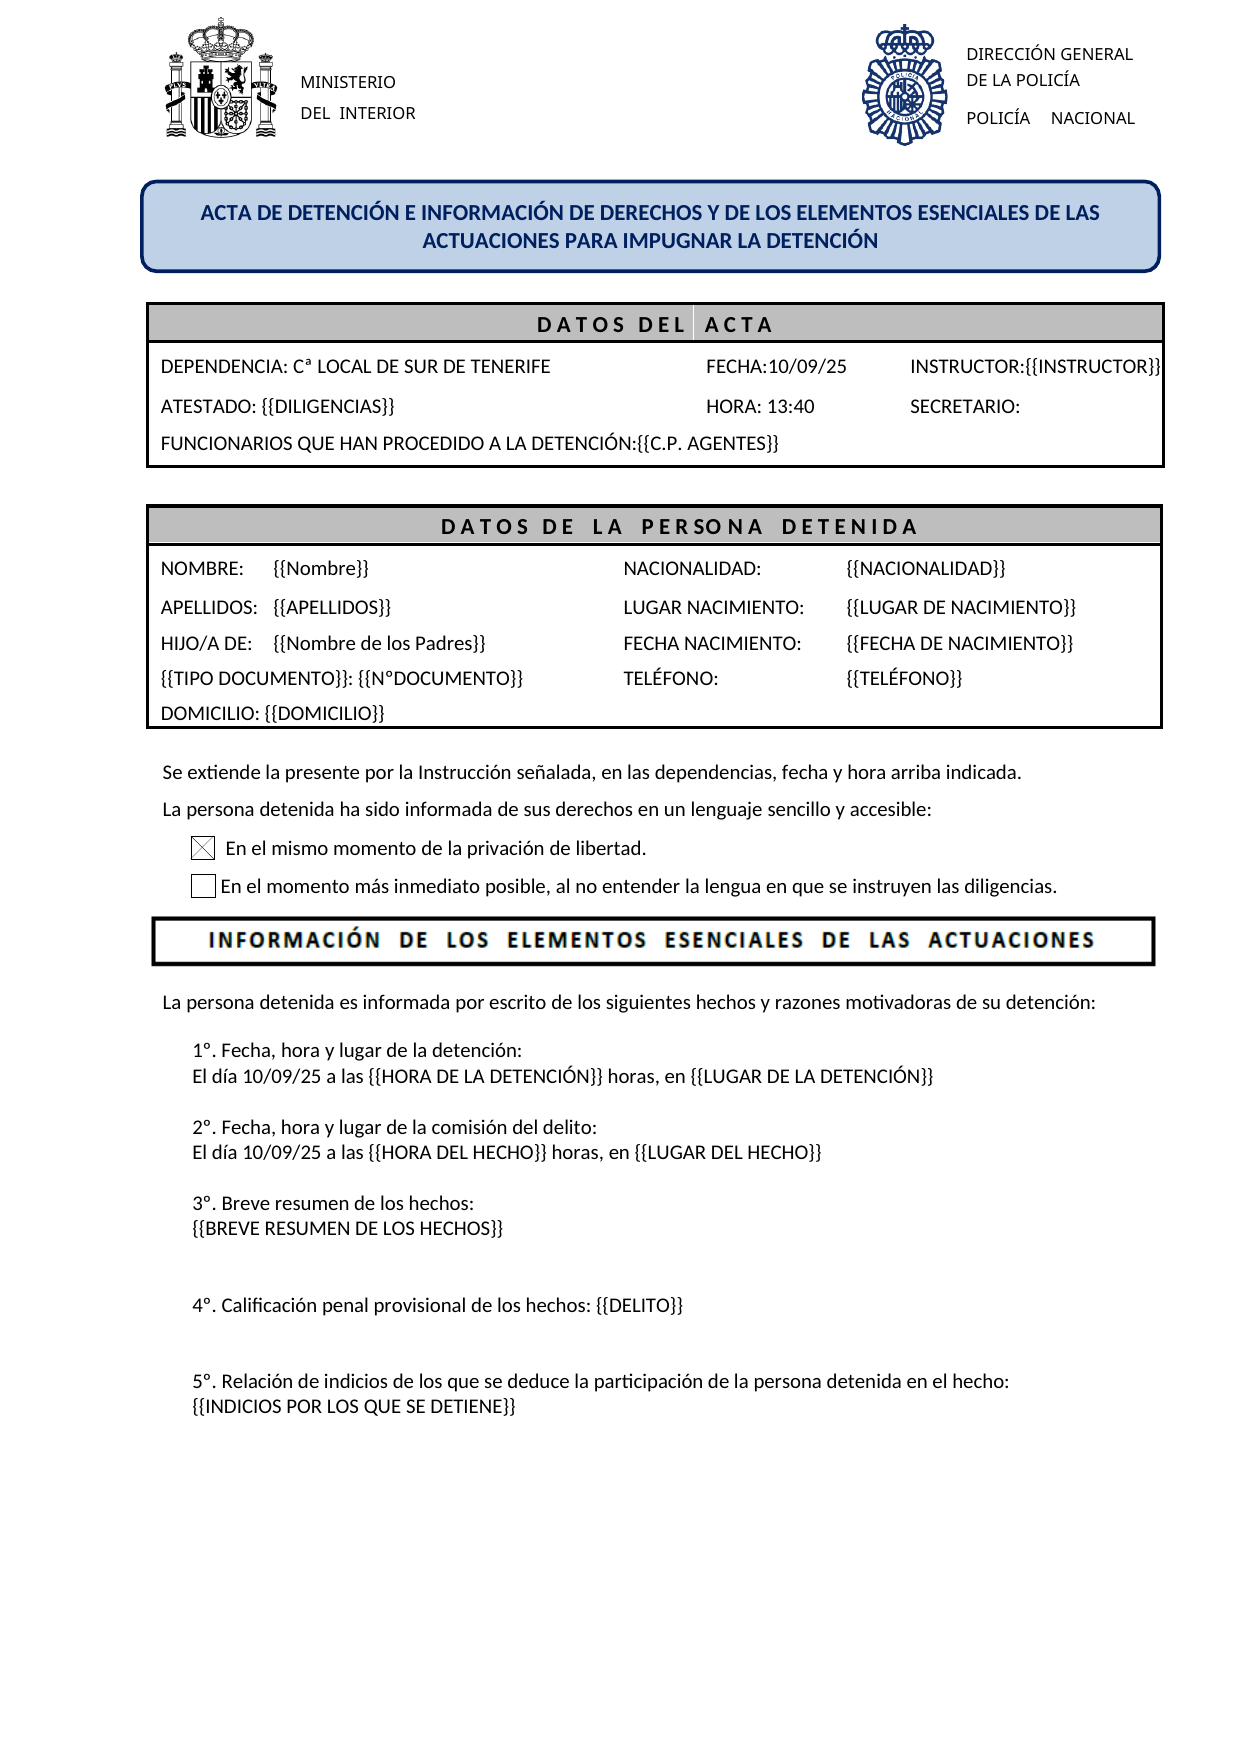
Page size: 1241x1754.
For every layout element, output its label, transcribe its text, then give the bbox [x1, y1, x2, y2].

table_header D A T O S D E L [149, 305, 693, 340]
text Se extiende la presente por la Instrucción señalada, en las dependencias, fecha y hora arriba indicada. La persona detenida ha sido informada de sus derechos en un lenguaje sencillo y accesible: [162, 759, 1026, 822]
text 2º. Fecha, hora y lugar de la comisión del delito: [192, 1114, 1211, 1139]
text 5º. Relación de indicios de los que se deduce la participación de la persona detenida en el hecho: [192, 1368, 1211, 1393]
table_cell {{APELLIDOS}} [260, 585, 611, 620]
table_cell {{Nombre}} [260, 546, 611, 584]
picture [862, 24, 948, 146]
table_cell INSTRUCTOR:{{INSTRUCTOR}} [898, 343, 1162, 383]
text MINISTERIO DEL INTERIOR [300, 71, 429, 124]
table_cell HIJO/A DE: [149, 620, 260, 655]
picture [149, 912, 1160, 972]
table_cell APELLIDOS: [149, 585, 260, 620]
table_header D A T O S D E L A P E R SO N A D E T E N I D A [149, 508, 1160, 542]
table_cell SECRETARIO: [898, 384, 1162, 420]
table_cell FUNCIONARIOS QUE HAN PROCEDIDO A LA DETENCIÓN:{{C.P. AGENTES}} [149, 420, 1162, 465]
table_header A C T A [694, 305, 1162, 340]
table_cell FECHA NACIMIENTO: [611, 620, 834, 655]
text POLICÍA NACIONAL [966, 107, 1211, 130]
table_cell FECHA:10/09/25 [694, 343, 897, 383]
table_cell {{NACIONALIDAD}} [834, 546, 1160, 584]
text DIRECCIÓN GENERAL DE LA POLICÍA [966, 42, 1146, 91]
text En el momento más inmediato posible, al no entender la lengua en que se instruyen las diligencias. [190, 873, 1211, 898]
picture [164, 16, 278, 138]
table_cell DEPENDENCIA: Cª LOCAL DE SUR DE TENERIFE [149, 343, 693, 383]
table_cell TELÉFONO: [611, 655, 834, 691]
text El día 10/09/25 a las {{HORA DE LA DETENCIÓN}} horas, en {{LUGAR DE LA DETENCIÓN}} [192, 1063, 1211, 1088]
text El día 10/09/25 a las {{HORA DEL HECHO}} horas, en {{LUGAR DEL HECHO}} [192, 1139, 1211, 1165]
text 4º. Calificación penal provisional de los hechos: {{DELITO}} [192, 1292, 1211, 1317]
text En el mismo momento de la privación de libertad. [214, 835, 1211, 860]
table_cell DOMICILIO: {{DOMICILIO}} [149, 691, 1160, 726]
table_cell ATESTADO: {{DILIGENCIAS}} [149, 384, 693, 420]
text {{BREVE RESUMEN DE LOS HECHOS}} [192, 1216, 1211, 1241]
text La persona detenida es informada por escrito de los siguientes hechos y razones motivadoras de su detención: [162, 989, 1211, 1015]
table_cell NOMBRE: [149, 546, 260, 584]
table_cell {{LUGAR DE NACIMIENTO}} [834, 585, 1160, 620]
text 3º. Breve resumen de los hechos: [192, 1190, 1211, 1216]
text 1º. Fecha, hora y lugar de la detención: [192, 1038, 1211, 1063]
table_cell {{TELÉFONO}} [834, 655, 1160, 691]
table_cell {{Nombre de los Padres}} [260, 620, 611, 655]
text {{INDICIOS POR LOS QUE SE DETIENE}} [192, 1393, 1211, 1419]
table_cell HORA: 13:39 [694, 384, 897, 420]
table_cell {{TIPO DOCUMENTO}}: {{NºDOCUMENTO}} [149, 655, 611, 691]
table_cell NACIONALIDAD: [611, 546, 834, 584]
table_cell LUGAR NACIMIENTO: [611, 585, 834, 620]
table_cell {{FECHA DE NACIMIENTO}} [834, 620, 1160, 655]
